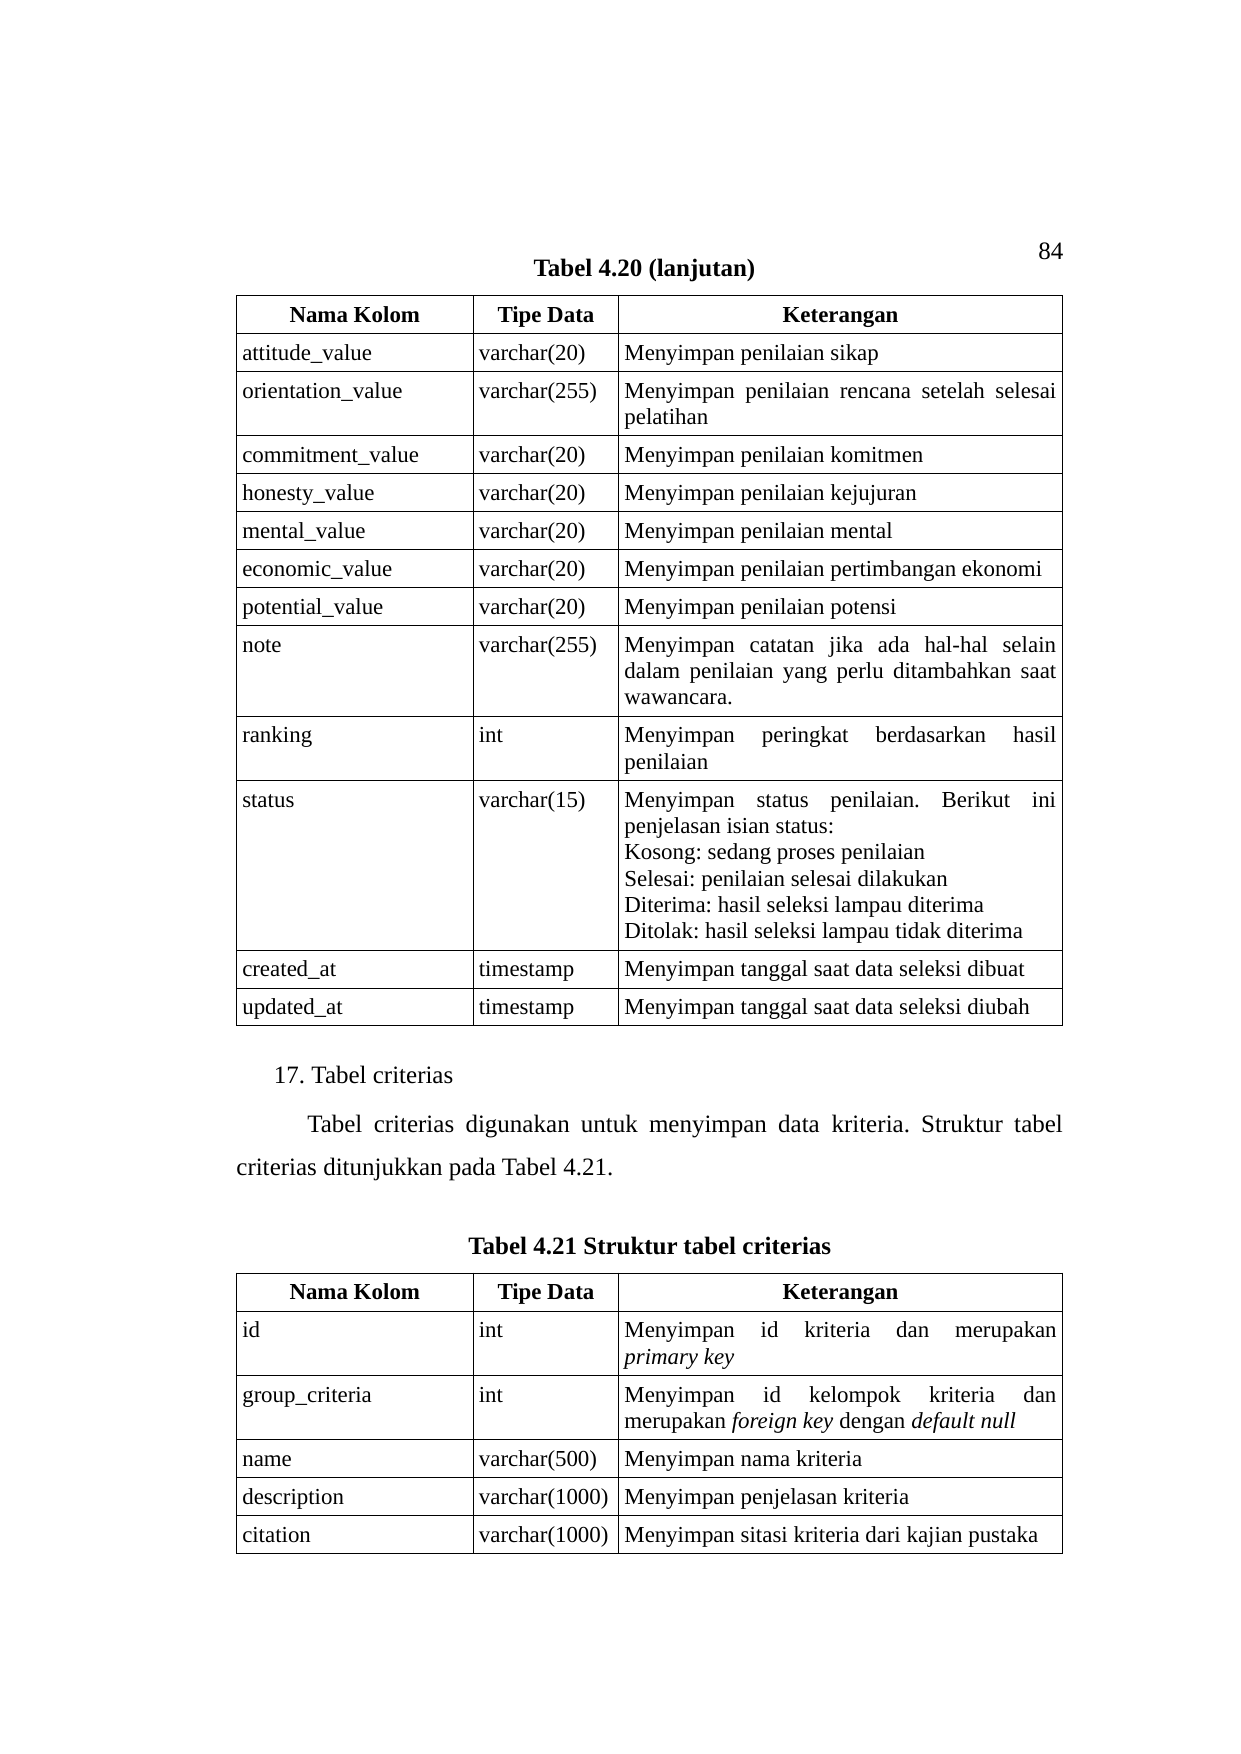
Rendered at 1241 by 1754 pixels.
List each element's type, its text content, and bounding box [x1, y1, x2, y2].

table_cell Menyimpan nama kriteria [619, 1440, 1062, 1477]
table_cell Menyimpan sitasi kriteria dari kajian pustaka [619, 1516, 1062, 1553]
table_cell attitude_value [237, 334, 473, 371]
table_cell note [237, 626, 473, 716]
table_cell varchar(1000) [474, 1516, 618, 1553]
table_cell id [237, 1312, 473, 1375]
table_cell Menyimpan id kriteria dan merupakan primary key [619, 1312, 1062, 1375]
table_cell description [237, 1478, 473, 1515]
table_cell varchar(15) [474, 781, 618, 949]
table_cell varchar(20) [474, 436, 618, 473]
table_cell status [237, 781, 473, 949]
table_cell varchar(20) [474, 550, 618, 587]
table_cell varchar(20) [474, 512, 618, 549]
table_header Nama Kolom [237, 1274, 473, 1311]
table_cell Menyimpan penilaian komitmen [619, 436, 1062, 473]
table_cell updated_at [237, 989, 473, 1025]
table_header Nama Kolom [237, 296, 473, 333]
table_cell group_criteria [237, 1376, 473, 1439]
table_cell Menyimpan status penilaian. Berikut ini penjelasan isian status: Kosong: sedang proses penilaian Selesai: penilaian selesai dilakukan Diterima: hasil seleksi lampau diterima Ditolak: hasil seleksi lampau tidak diterima [619, 781, 1062, 949]
table_cell varchar(1000) [474, 1478, 618, 1515]
table_cell commitment_value [237, 436, 473, 473]
table_cell timestamp [474, 951, 618, 987]
table_cell potential_value [237, 588, 473, 625]
table_cell ranking [237, 717, 473, 780]
table_cell Menyimpan penilaian kejujuran [619, 474, 1062, 511]
table_cell orientation_value [237, 372, 473, 435]
table_cell Menyimpan penjelasan kriteria [619, 1478, 1062, 1515]
table_cell int [474, 1376, 618, 1439]
table_cell varchar(255) [474, 626, 618, 716]
table_cell Menyimpan penilaian rencana setelah selesai pelatihan [619, 372, 1062, 435]
list Tabel criterias [274, 1060, 1063, 1089]
text Tabel 4.20 (lanjutan) [267, 253, 1022, 282]
text Tabel criterias digunakan untuk menyimpan data kriteria. Struktur tabel criterias ditunjukkan pada Tabel 4.21. [236, 1109, 1063, 1181]
table_cell varchar(255) [474, 372, 618, 435]
table_cell timestamp [474, 989, 618, 1025]
table_cell citation [237, 1516, 473, 1553]
table_header Keterangan [619, 296, 1062, 333]
table_cell Menyimpan id kelompok kriteria dan merupakan foreign key dengan default null [619, 1376, 1062, 1439]
table_header Keterangan [619, 1274, 1062, 1311]
table_cell varchar(20) [474, 334, 618, 371]
table_cell int [474, 1312, 618, 1375]
table_cell Menyimpan tanggal saat data seleksi diubah [619, 989, 1062, 1025]
table_cell varchar(500) [474, 1440, 618, 1477]
table_cell mental_value [237, 512, 473, 549]
table_cell Menyimpan penilaian potensi [619, 588, 1062, 625]
table_cell created_at [237, 951, 473, 987]
table_cell Menyimpan catatan jika ada hal-hal selain dalam penilaian yang perlu ditambahkan saat wawancara. [619, 626, 1062, 716]
text Tabel 4.21 Struktur tabel criterias [236, 1231, 1063, 1260]
table_header Tipe Data [474, 296, 618, 333]
table_cell Menyimpan penilaian mental [619, 512, 1062, 549]
table_cell Menyimpan penilaian pertimbangan ekonomi [619, 550, 1062, 587]
table_cell Menyimpan penilaian sikap [619, 334, 1062, 371]
table_header Tipe Data [474, 1274, 618, 1311]
table_cell Menyimpan peringkat berdasarkan hasil penilaian [619, 717, 1062, 780]
table_cell honesty_value [237, 474, 473, 511]
table_cell economic_value [237, 550, 473, 587]
table_cell int [474, 717, 618, 780]
table_cell varchar(20) [474, 474, 618, 511]
table_cell name [237, 1440, 473, 1477]
table_cell varchar(20) [474, 588, 618, 625]
table_cell Menyimpan tanggal saat data seleksi dibuat [619, 951, 1062, 987]
